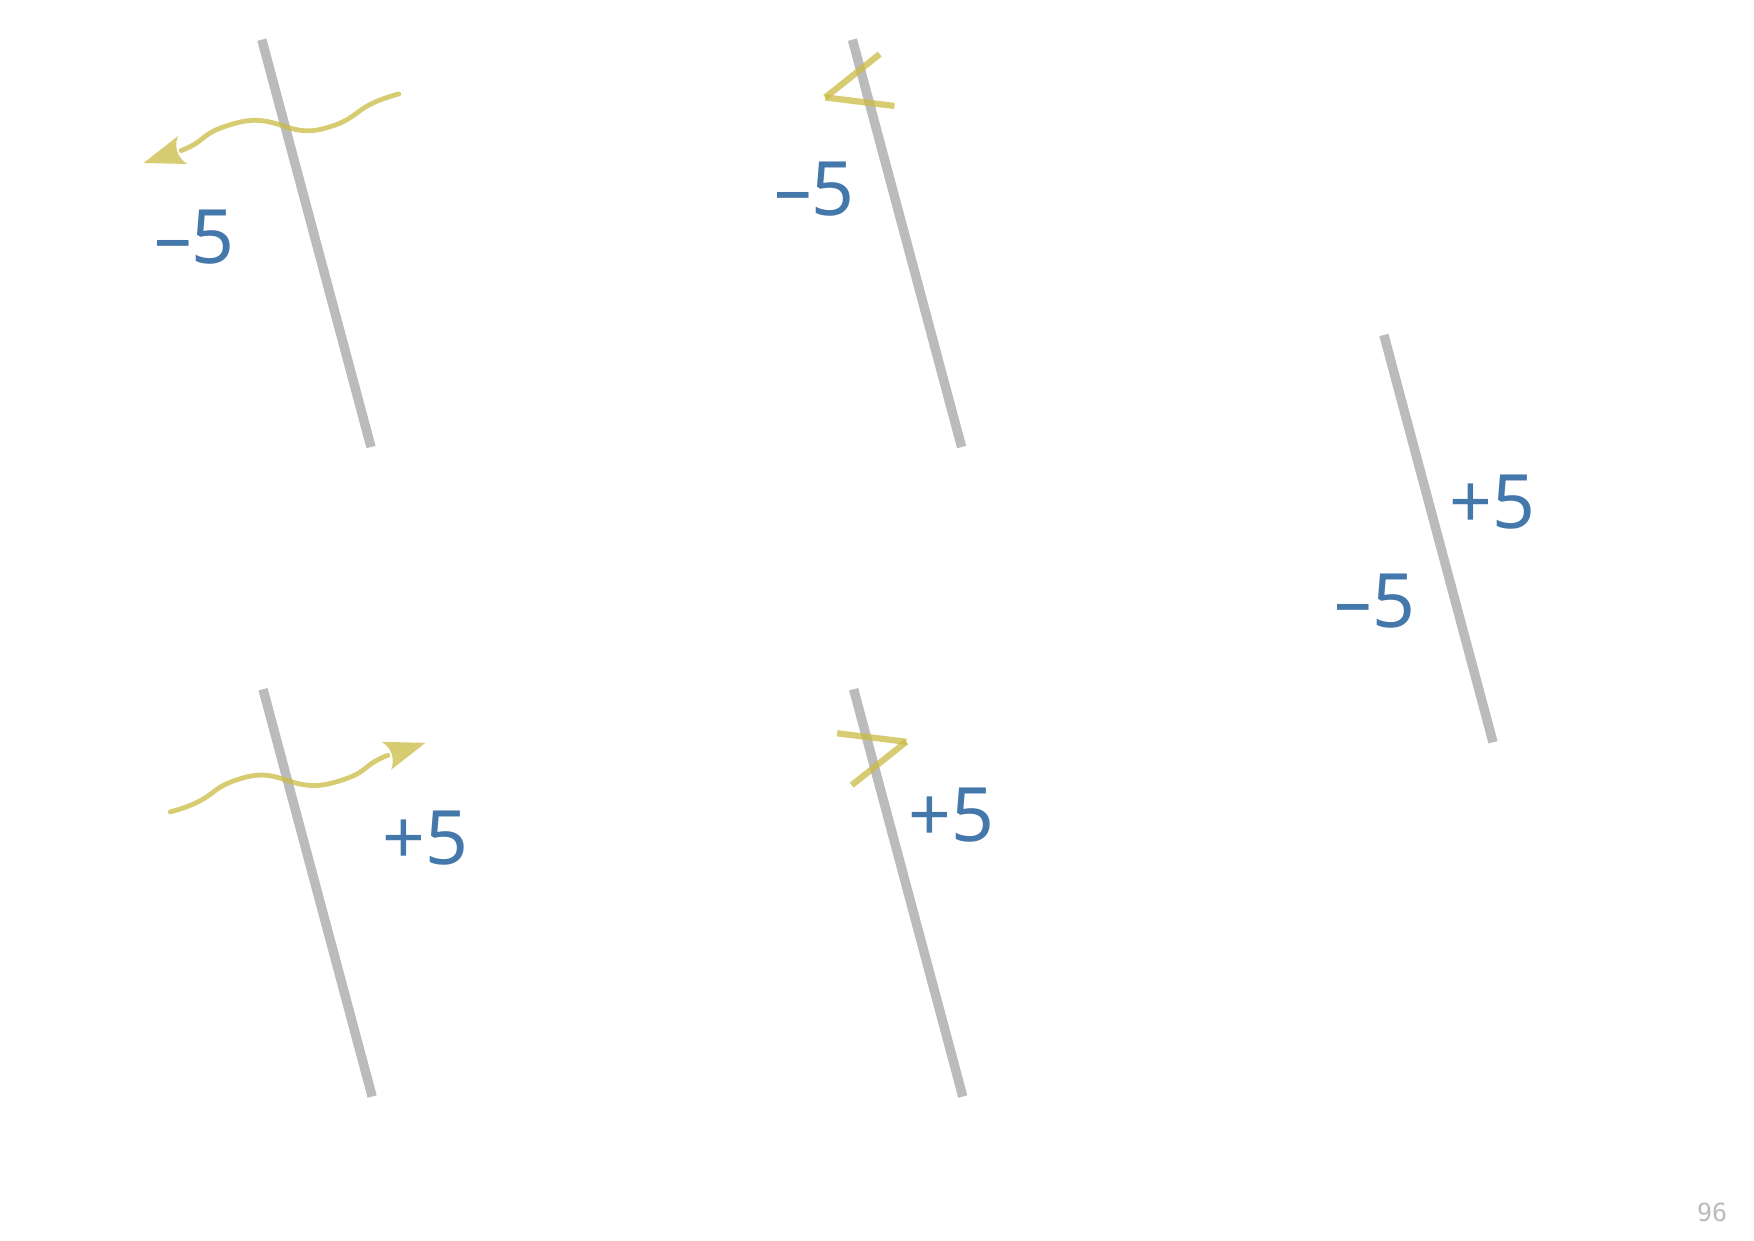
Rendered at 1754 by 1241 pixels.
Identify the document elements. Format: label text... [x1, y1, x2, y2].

text_box –5 [759, 128, 865, 219]
text_box +5 [367, 777, 481, 867]
text_box –5 [139, 175, 245, 266]
text_box –5 [1319, 540, 1425, 631]
text_box +5 [1435, 440, 1548, 531]
text_box +5 [893, 753, 1006, 844]
